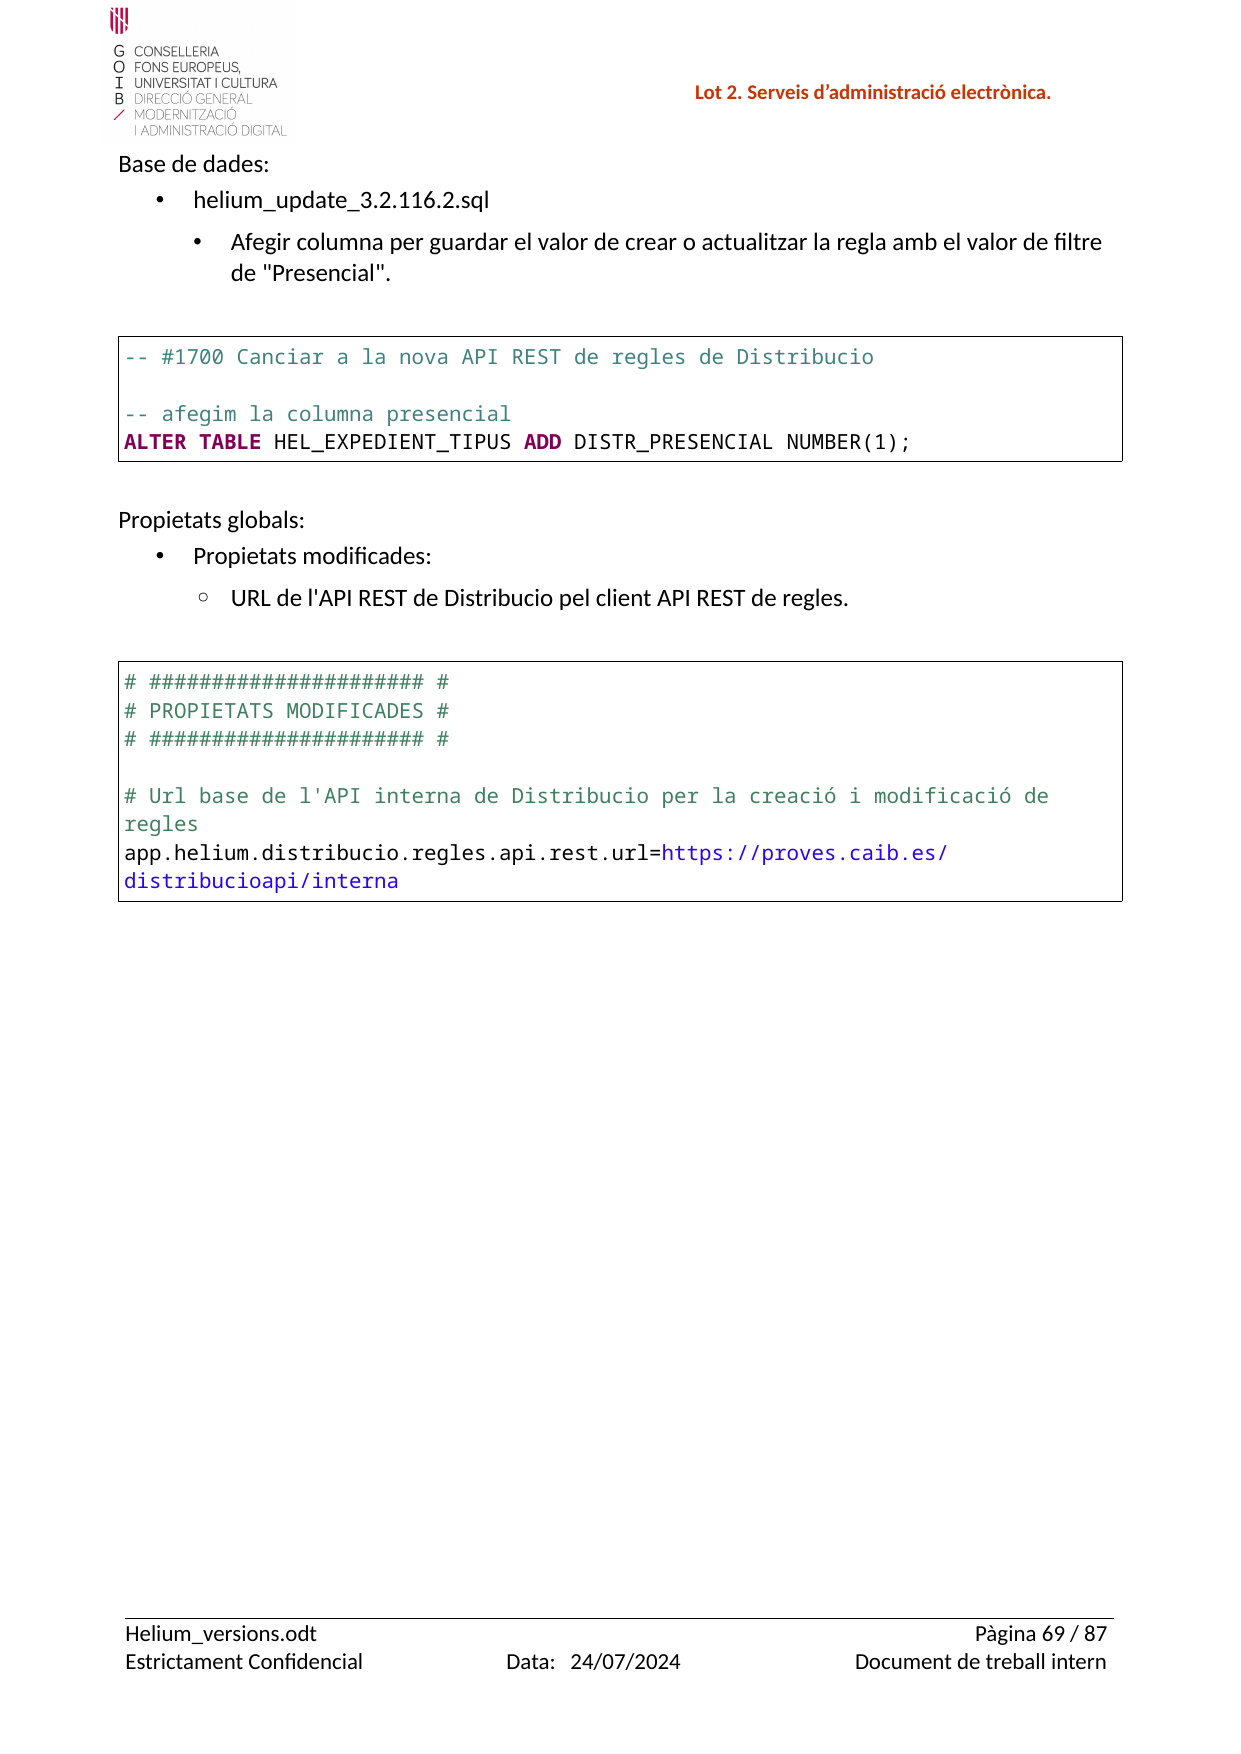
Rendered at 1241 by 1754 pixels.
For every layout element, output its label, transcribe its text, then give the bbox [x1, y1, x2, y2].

picture [100, 0, 297, 144]
list helium_update_3.2.116.2.sql [156, 184, 1122, 215]
list URL de l'API REST de Distribucio pel client API REST de regles. [193, 583, 1122, 613]
list Afegir columna per guardar el valor de crear o actualitzar la regla amb el valor de filtre de "Presencial". [193, 227, 1122, 288]
text Base de dades: [118, 148, 1122, 178]
table_header # ###################### # # PROPIETATS MODIFICADES # # ###################### # # Url base de l'API interna de Distribucio per la creació i modificació de regles app.helium.distribucio.regles.api.rest.url=https://proves.caib.es/distribucioapi/interna [119, 662, 1122, 901]
text Propietats globals: [118, 504, 1122, 534]
list Propietats modificades: [156, 540, 1122, 571]
table_header -- #1700 Canciar a la nova API REST de regles de Distribucio -- afegim la columna presencial ALTER TABLE HEL_EXPEDIENT_TIPUS ADD DISTR_PRESENCIAL NUMBER(1); [119, 337, 1122, 461]
